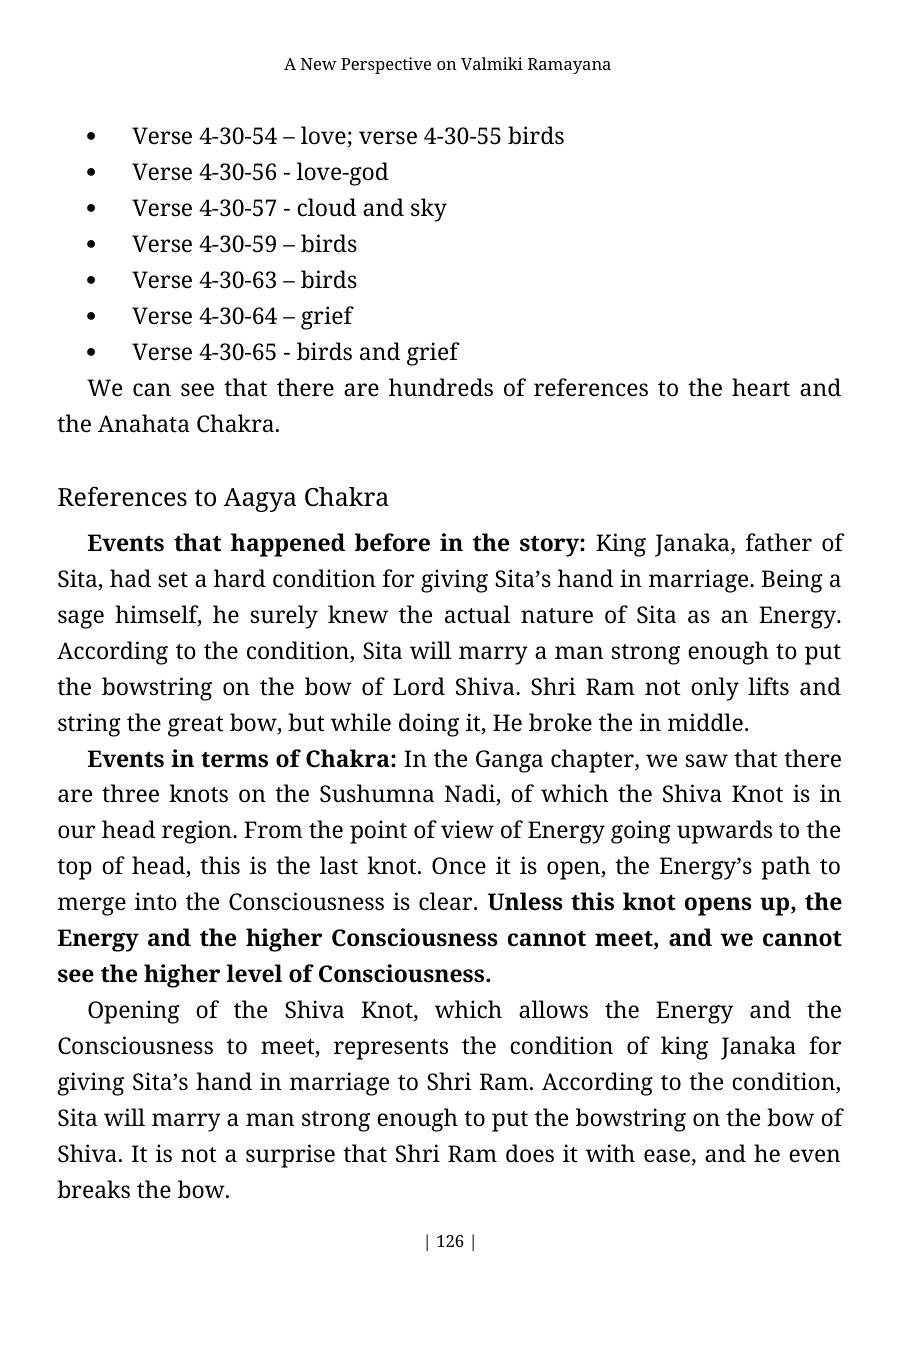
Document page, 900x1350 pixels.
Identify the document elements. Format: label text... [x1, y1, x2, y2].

list Verse 4-30-65 - birds and grief [57, 336, 843, 367]
list Verse 4-30-57 - cloud and sky [57, 192, 843, 223]
list Verse 4-30-63 – birds [57, 264, 843, 295]
list Verse 4-30-59 – birds [57, 228, 843, 259]
list Verse 4-30-54 – love; verse 4-30-55 birds [57, 120, 843, 151]
list Verse 4-30-64 – grief [57, 300, 843, 331]
subtitle References to Aagya Chakra [57, 479, 843, 513]
text Opening of the Shiva Knot, which allows the Energy and the Consciousness to meet, represents the condition of king Janaka for giving Sita’s hand in marriage to Shri Ram. According to the condition, Sita will marry a man strong enough to put the bowstring on the bow of Shiva. It is not a surprise that Shri Ram does it with ease, and he even breaks the bow. [57, 994, 843, 1205]
text Events in terms of Chakra: In the Ganga chapter, we saw that there are three knots on the Sushumna Nadi, of which the Shiva Knot is in our head region. From the point of view of Energy going upwards to the top of head, this is the last knot. Once it is open, the Energy’s path to merge into the Consciousness is clear. Unless this knot opens up, the Energy and the higher Consciousness cannot meet, and we cannot see the higher level of Consciousness. [57, 742, 843, 989]
list Verse 4-30-56 - love-god [57, 156, 843, 187]
text Events that happened before in the story: King Janaka, father of Sita, had set a hard condition for giving Sita’s hand in marriage. Being a sage himself, he surely knew the actual nature of Sita as an Energy. According to the condition, Sita will marry a man strong enough to put the bowstring on the bow of Lord Shiva. Shri Ram not only lifts and string the great bow, but while doing it, He broke the in middle. [57, 527, 843, 738]
text We can see that there are hundreds of references to the heart and the Anahata Chakra. [57, 372, 843, 439]
